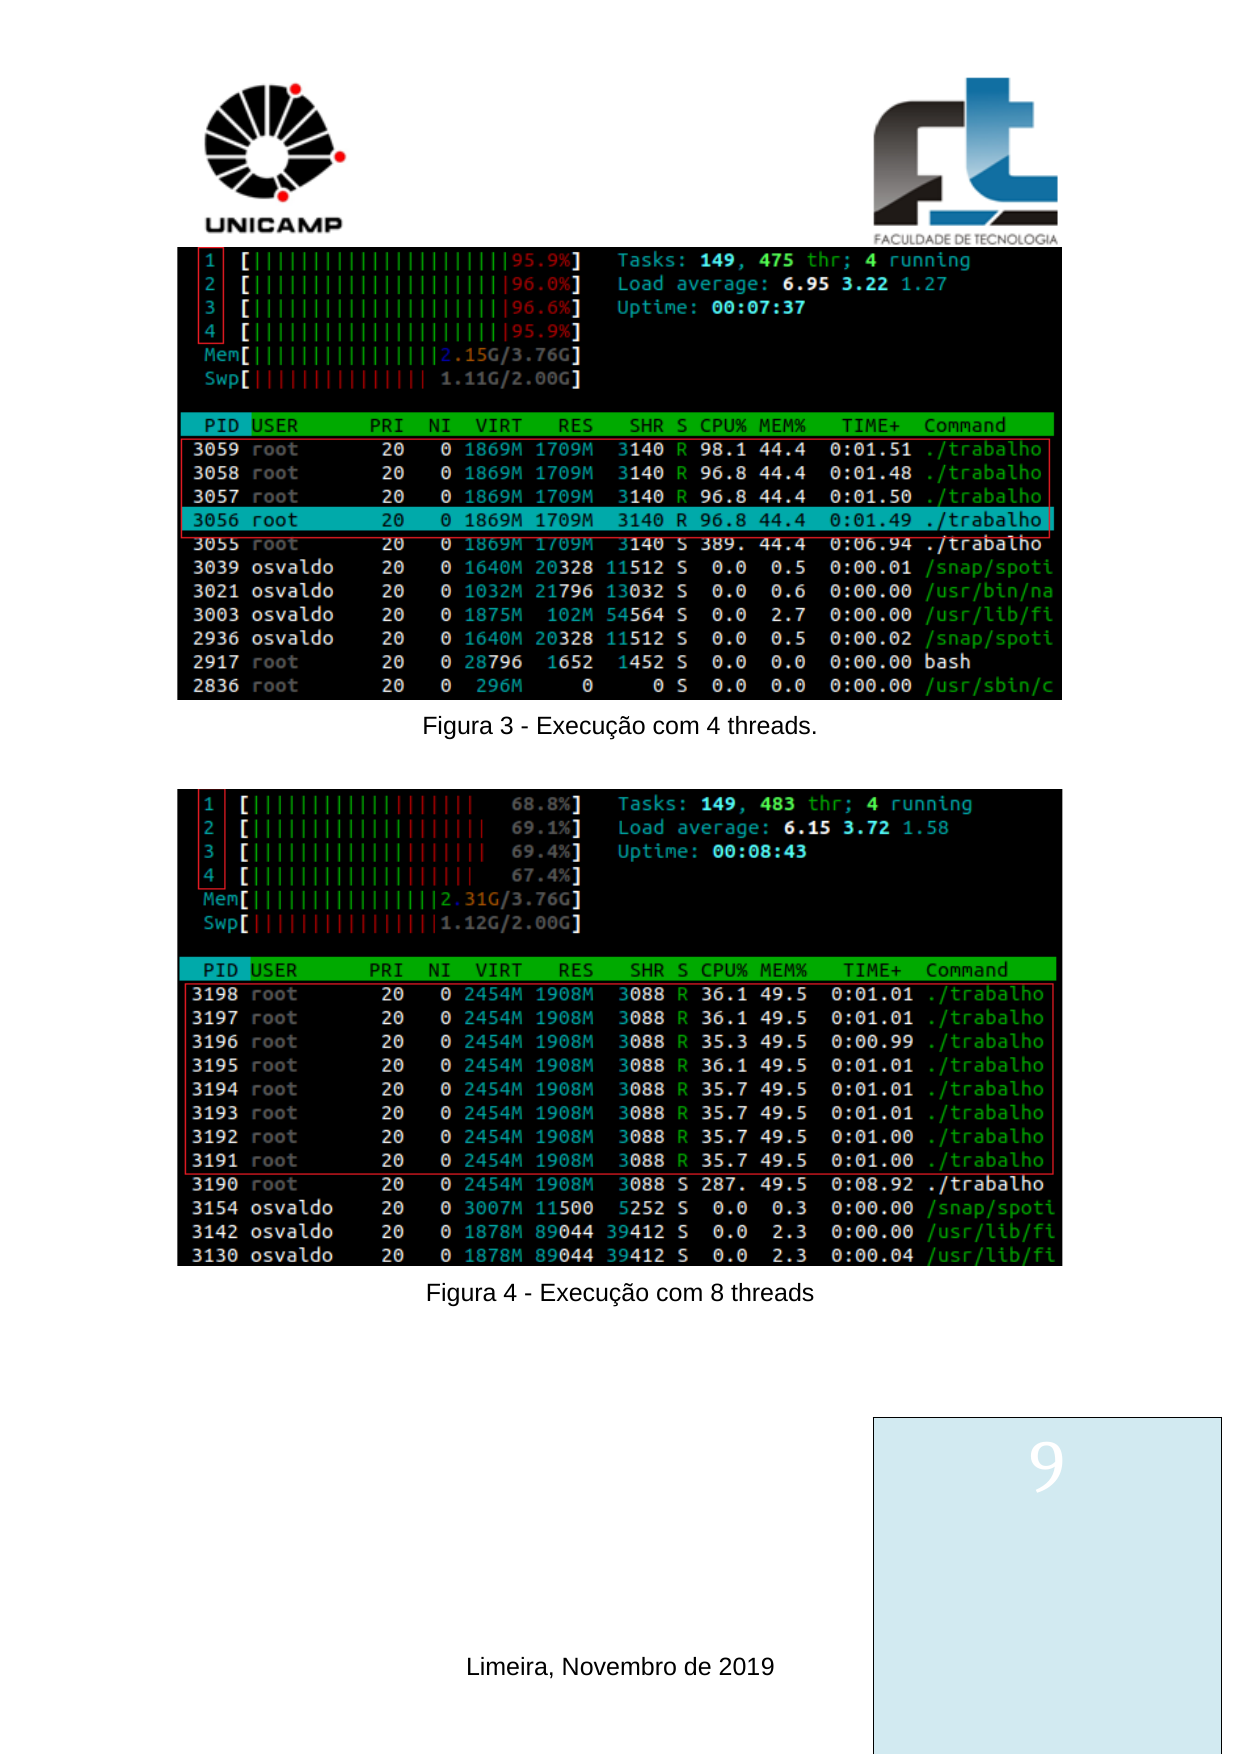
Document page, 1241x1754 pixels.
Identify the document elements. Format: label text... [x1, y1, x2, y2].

picture [177, 73, 1062, 700]
picture [177, 789, 1063, 1266]
text Figura 3 - Execução com 4 threads. [177, 711, 1063, 739]
text Figura 4 - Execução com 8 threads [177, 1278, 1063, 1306]
